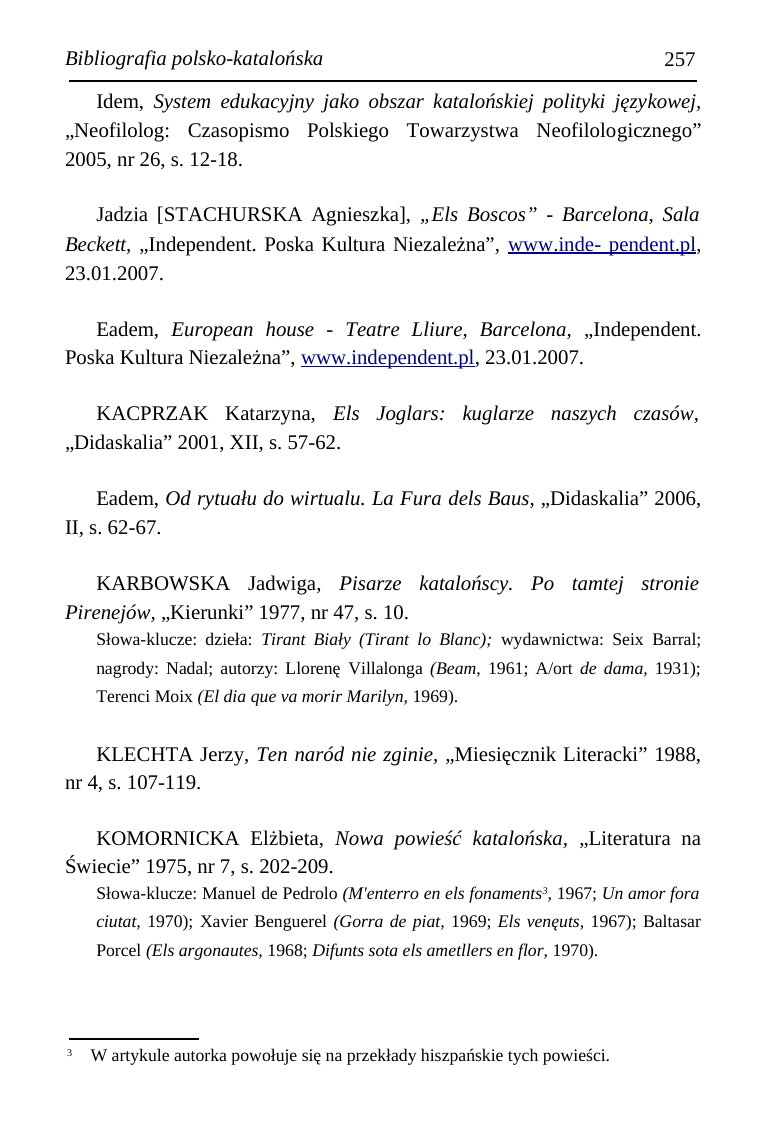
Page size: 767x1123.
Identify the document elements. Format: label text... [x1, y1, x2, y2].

text Jadzia [STACHURSKA Agnieszka], „Els Boscos” - Barcelona, Sala Beckett, „Independent. Poska Kultura Niezależna”, www.inde- pendent.pl, 23.01.2007. [65, 202, 701, 284]
text KOMORNICKA Elżbieta, Nowa powieść katalońska, „Literatura na Świecie” 1975, nr 7, s. 202-209. [65, 826, 701, 878]
text Słowa-klucze: Manuel de Pedrolo (M'enterro en els fonaments3, 1967; Un amor fora ciutat, 1970); Xavier Benguerel (Gorra de piat, 1969; Els venęuts, 1967); Baltasar Porcel (Els argonautes, 1968; Difunts sota els ametllers en flor, 1970). [96, 883, 701, 960]
text Eadem, Od rytuału do wirtualu. La Fura dels Baus, „Didaskalia” 2006, II, s. 62-67. [65, 486, 701, 539]
text Słowa-klucze: dzieła: Tirant Biały (Tirant lo Blanc); wydawnictwa: Seix Barral; nagrody: Nadal; autorzy: Llorenę Villalonga (Beam, 1961; A/ort de dama, 1931); Terenci Moix (El dia que va morir Marilyn, 1969). [96, 629, 701, 706]
text KACPRZAK Katarzyna, Els Joglars: kuglarze naszych czasów, „Didaskalia” 2001, XII, s. 57-62. [65, 401, 701, 454]
text 3 W artykule autorka powołuje się na przekłady hiszpańskie tych powieści. [67, 1045, 673, 1066]
text Idem, System edukacyjny jako obszar katalońskiej polityki języ­kowej, „Neofilolog: Czasopismo Polskiego Towarzystwa Neofilolo­gicznego” 2005, nr 26, s. 12-18. [65, 89, 701, 171]
text Eadem, European house - Teatre Lliure, Barcelona, „Indepen­dent. Poska Kultura Niezależna”, www.independent.pl, 23.01.2007. [65, 317, 701, 369]
text 257 [660, 47, 700, 71]
text Bibliografia polsko-katalońska [65, 46, 354, 70]
text KARBOWSKA Jadwiga, Pisarze katalońscy. Po tamtej stronie Pirenejów, „Kierunki” 1977, nr 47, s. 10. [65, 571, 701, 624]
text KLECHTA Jerzy, Ten naród nie zginie, „Miesięcznik Literacki” 1988, nr 4, s. 107-119. [65, 742, 701, 794]
